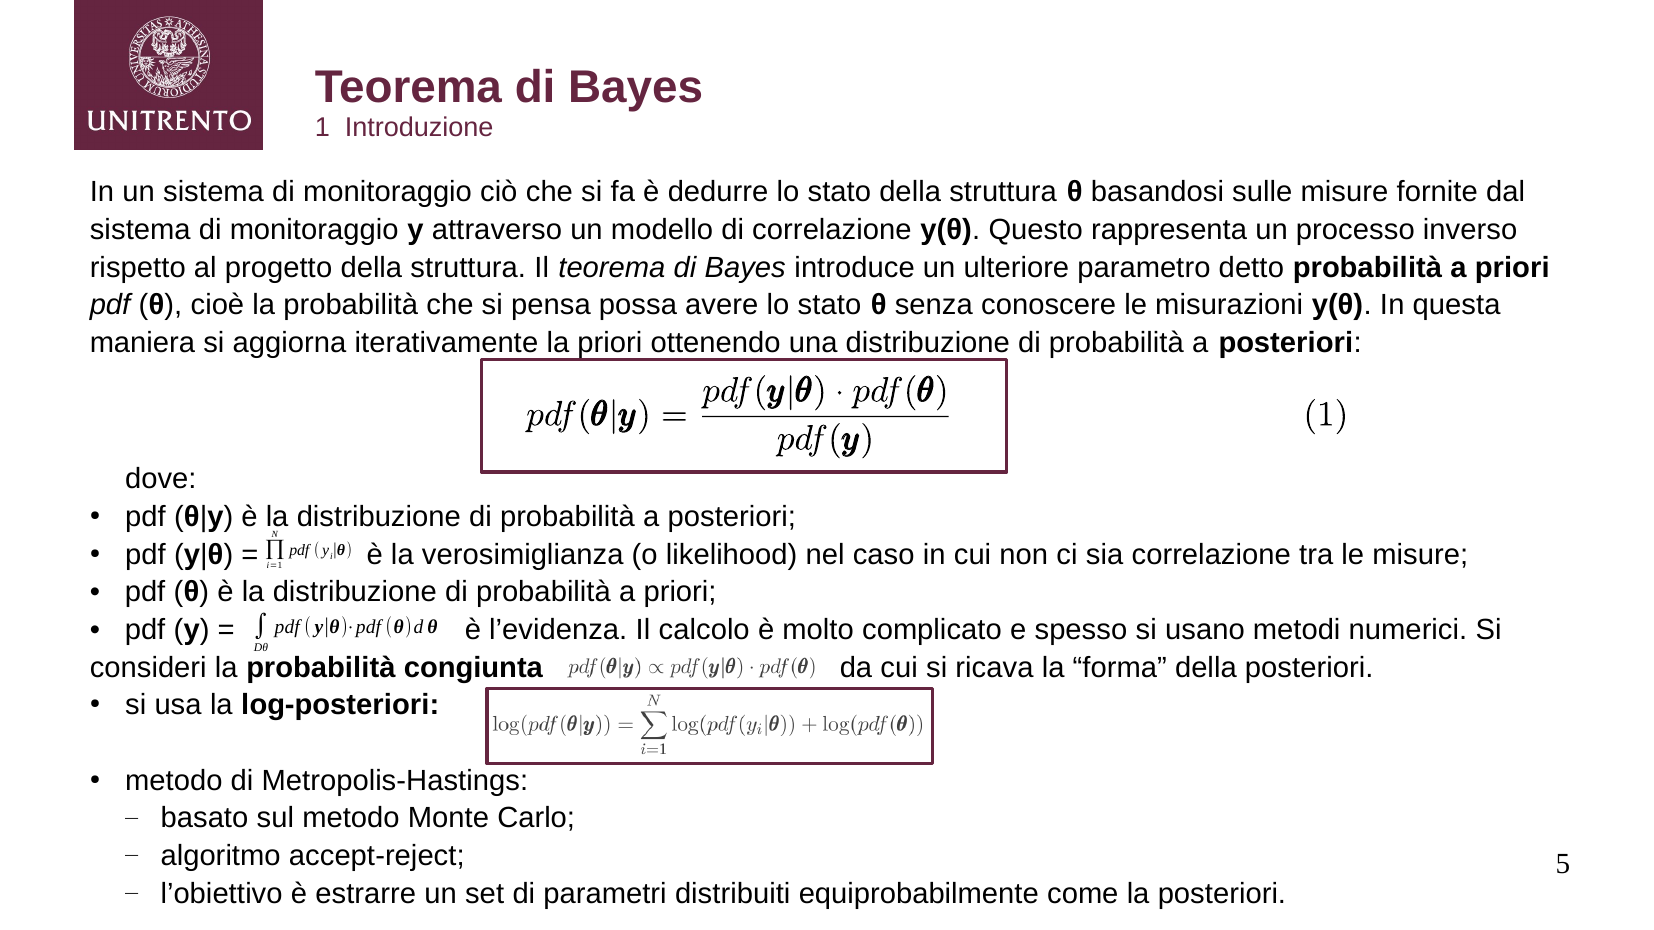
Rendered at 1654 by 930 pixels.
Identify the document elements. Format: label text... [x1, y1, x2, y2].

text_box [1320, 401, 1332, 426]
chart [264, 528, 352, 572]
picture [488, 690, 931, 762]
text_box [1306, 398, 1315, 435]
text_box [1336, 398, 1345, 435]
chart [252, 611, 439, 654]
picture [74, 0, 263, 151]
text_box In un sistema di monitoraggio ciò che si fa è dedurre lo stato della struttura θ basandosi sulle misure fornite dal sistema di monitoraggio y attraverso un modello di correlazione y(θ). Questo rappresenta un processo inverso rispetto al progetto della struttura. Il teorema di Bayes introduce un ulteriore parametro detto probabilità a priori pdf (θ), cioè la probabilità che si pensa possa avere lo stato θ senza conoscere le misurazioni y(θ). In questa maniera si aggiorna iterativamente la priori ottenendo una distribuzione di probabilità a posteriori: [75, 162, 1576, 376]
text_box [481, 359, 1007, 473]
picture [561, 644, 823, 687]
text_box Teorema di Bayes 1 Introduzione [300, 53, 1088, 151]
text_box dove: pdf (θ|y) è la distribuzione di probabilità a posteriori; pdf (y|θ) = è la verosimiglianza (o likelihood) nel caso in cui non ci sia correlazione tra le misure; • pdf (θ) è la distribuzione di probabilità a priori; • pdf (y) = è l’evidenza. Il calcolo è molto complicato e spesso si usano metodi numerici. Si consideri la probabilità congiunta da cui si ricava la “forma” della posteriori. si usa la log-posteriori: metodo di Metropolis-Hastings: basato sul metodo Monte Carlo; algoritmo accept-reject; l’obiettivo è estrarre un set di parametri distribuiti equiprobabilmente come la posteriori. [75, 449, 1576, 917]
